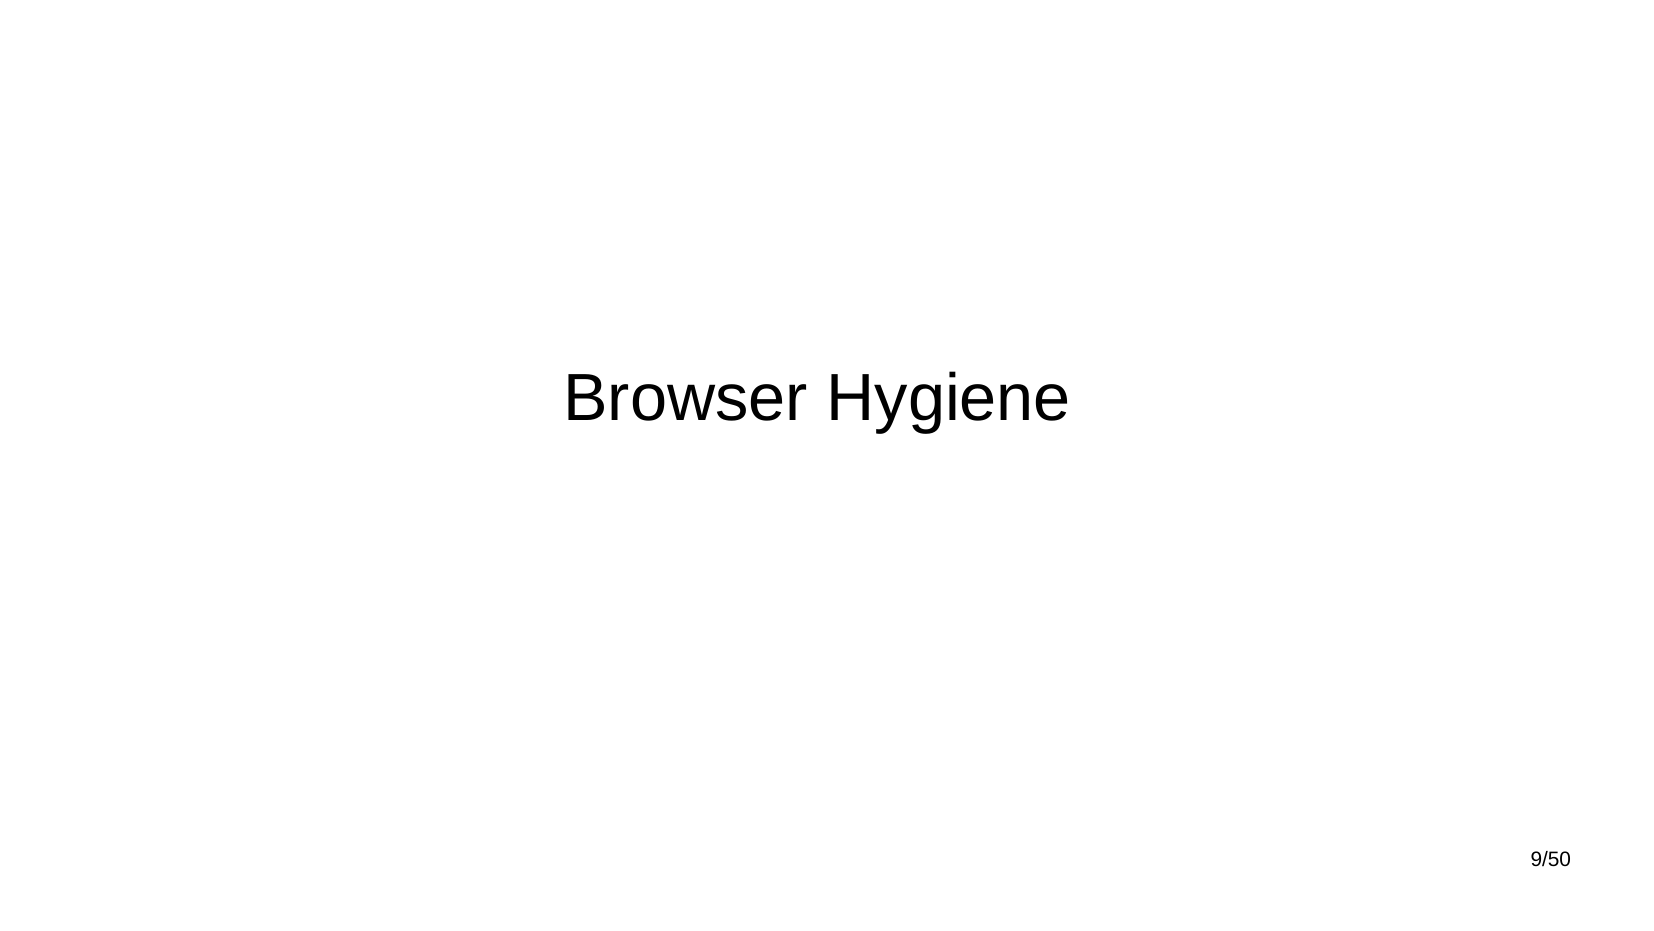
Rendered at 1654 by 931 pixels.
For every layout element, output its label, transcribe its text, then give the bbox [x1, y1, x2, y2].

subtitle Browser Hygiene [82, 37, 1571, 757]
